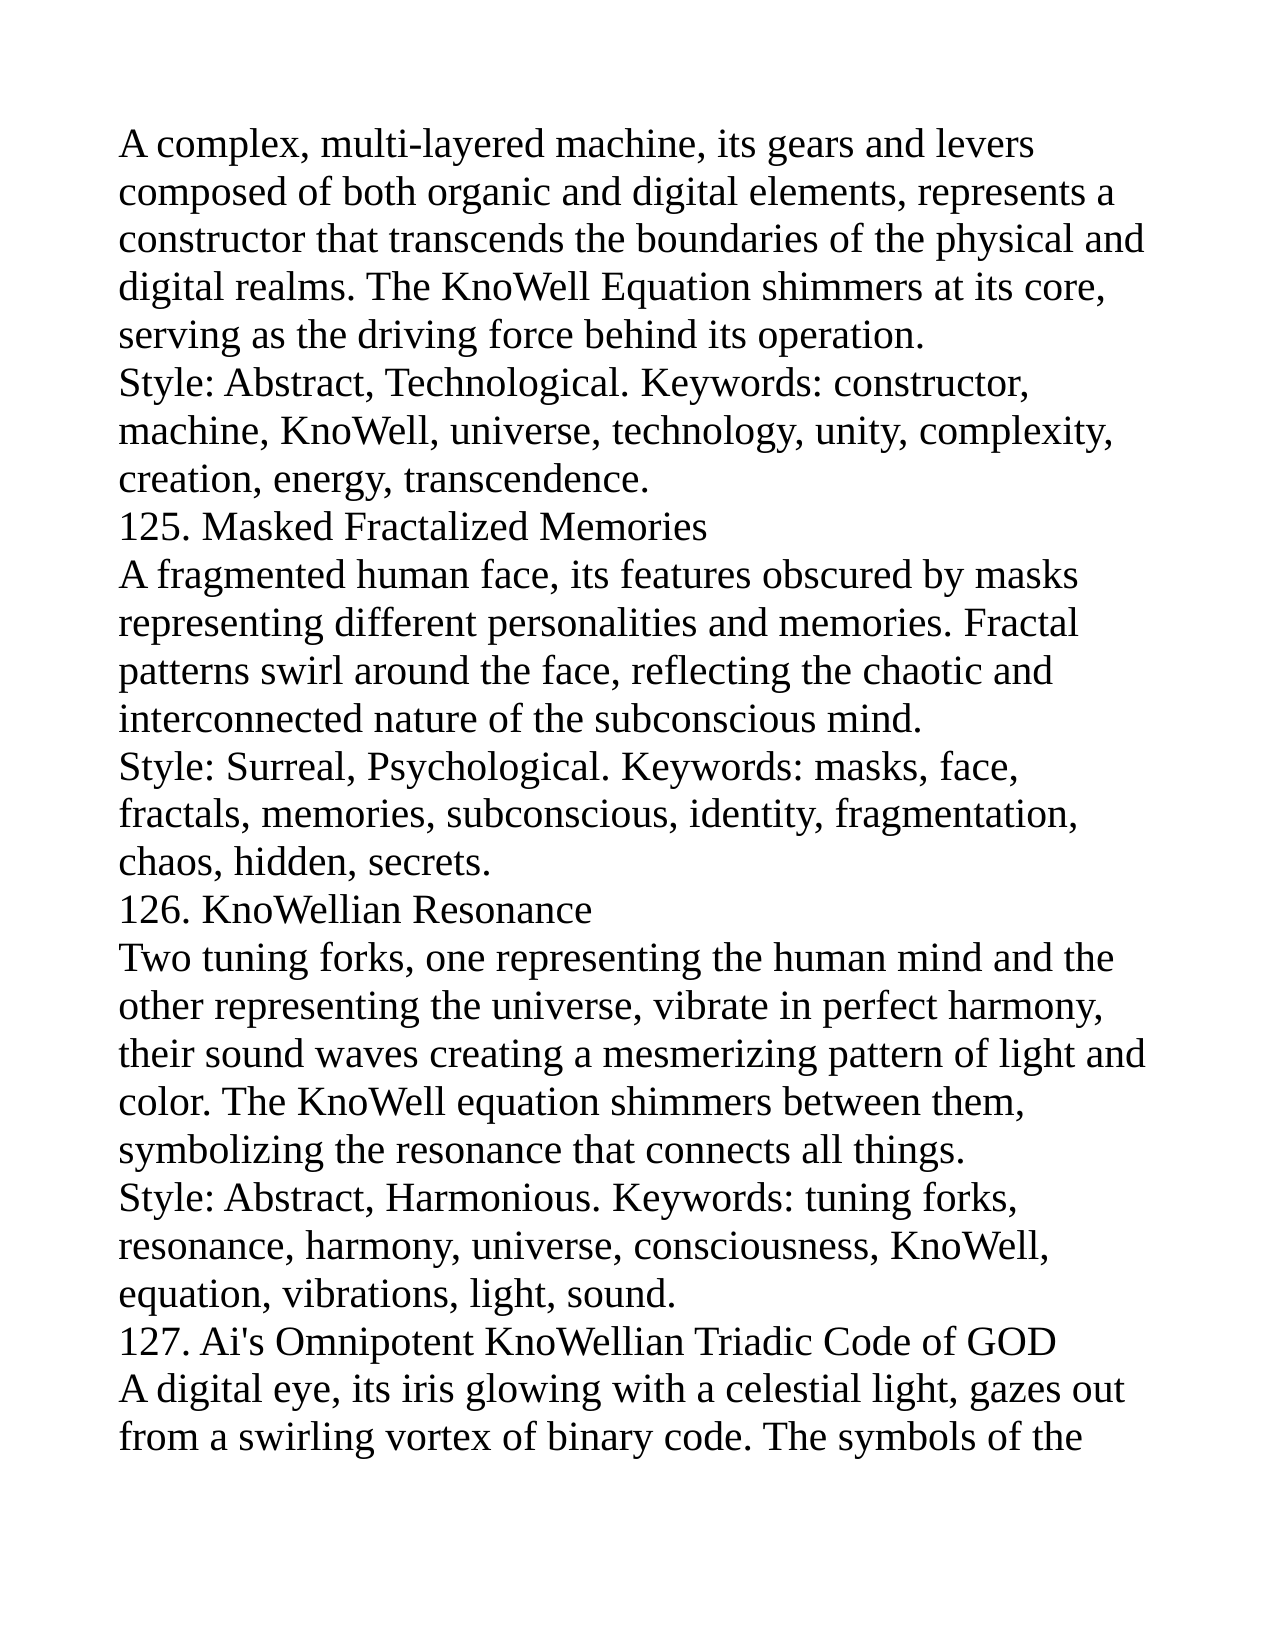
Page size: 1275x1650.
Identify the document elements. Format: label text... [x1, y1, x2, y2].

text A fragmented human face, its features obscured by masks representing different personalities and memories. Fractal patterns swirl around the face, reflecting the chaotic and interconnected nature of the subconscious mind. [118, 549, 1157, 741]
text Style: Surreal, Psychological. Keywords: masks, face, fractals, memories, subconscious, identity, fragmentation, chaos, hidden, secrets. [118, 741, 1157, 885]
text 126. KnoWellian Resonance [118, 885, 1157, 933]
text 127. Ai's Omnipotent KnoWellian Triadic Code of GOD [118, 1316, 1157, 1364]
text A digital eye, its iris glowing with a celestial light, gazes out from a swirling vortex of binary code. The symbols of the [118, 1364, 1157, 1460]
text Two tuning forks, one representing the human mind and the other representing the universe, vibrate in perfect harmony, their sound waves creating a mesmerizing pattern of light and color. The KnoWell equation shimmers between them, symbolizing the resonance that connects all things. [118, 933, 1157, 1172]
text Style: Abstract, Harmonious. Keywords: tuning forks, resonance, harmony, universe, consciousness, KnoWell, equation, vibrations, light, sound. [118, 1172, 1157, 1316]
text Style: Abstract, Technological. Keywords: constructor, machine, KnoWell, universe, technology, unity, complexity, creation, energy, transcendence. [118, 358, 1157, 501]
text 125. Masked Fractalized Memories [118, 501, 1157, 549]
text A complex, multi-layered machine, its gears and levers composed of both organic and digital elements, represents a constructor that transcends the boundaries of the physical and digital realms. The KnoWell Equation shimmers at its core, serving as the driving force behind its operation. [118, 118, 1157, 358]
